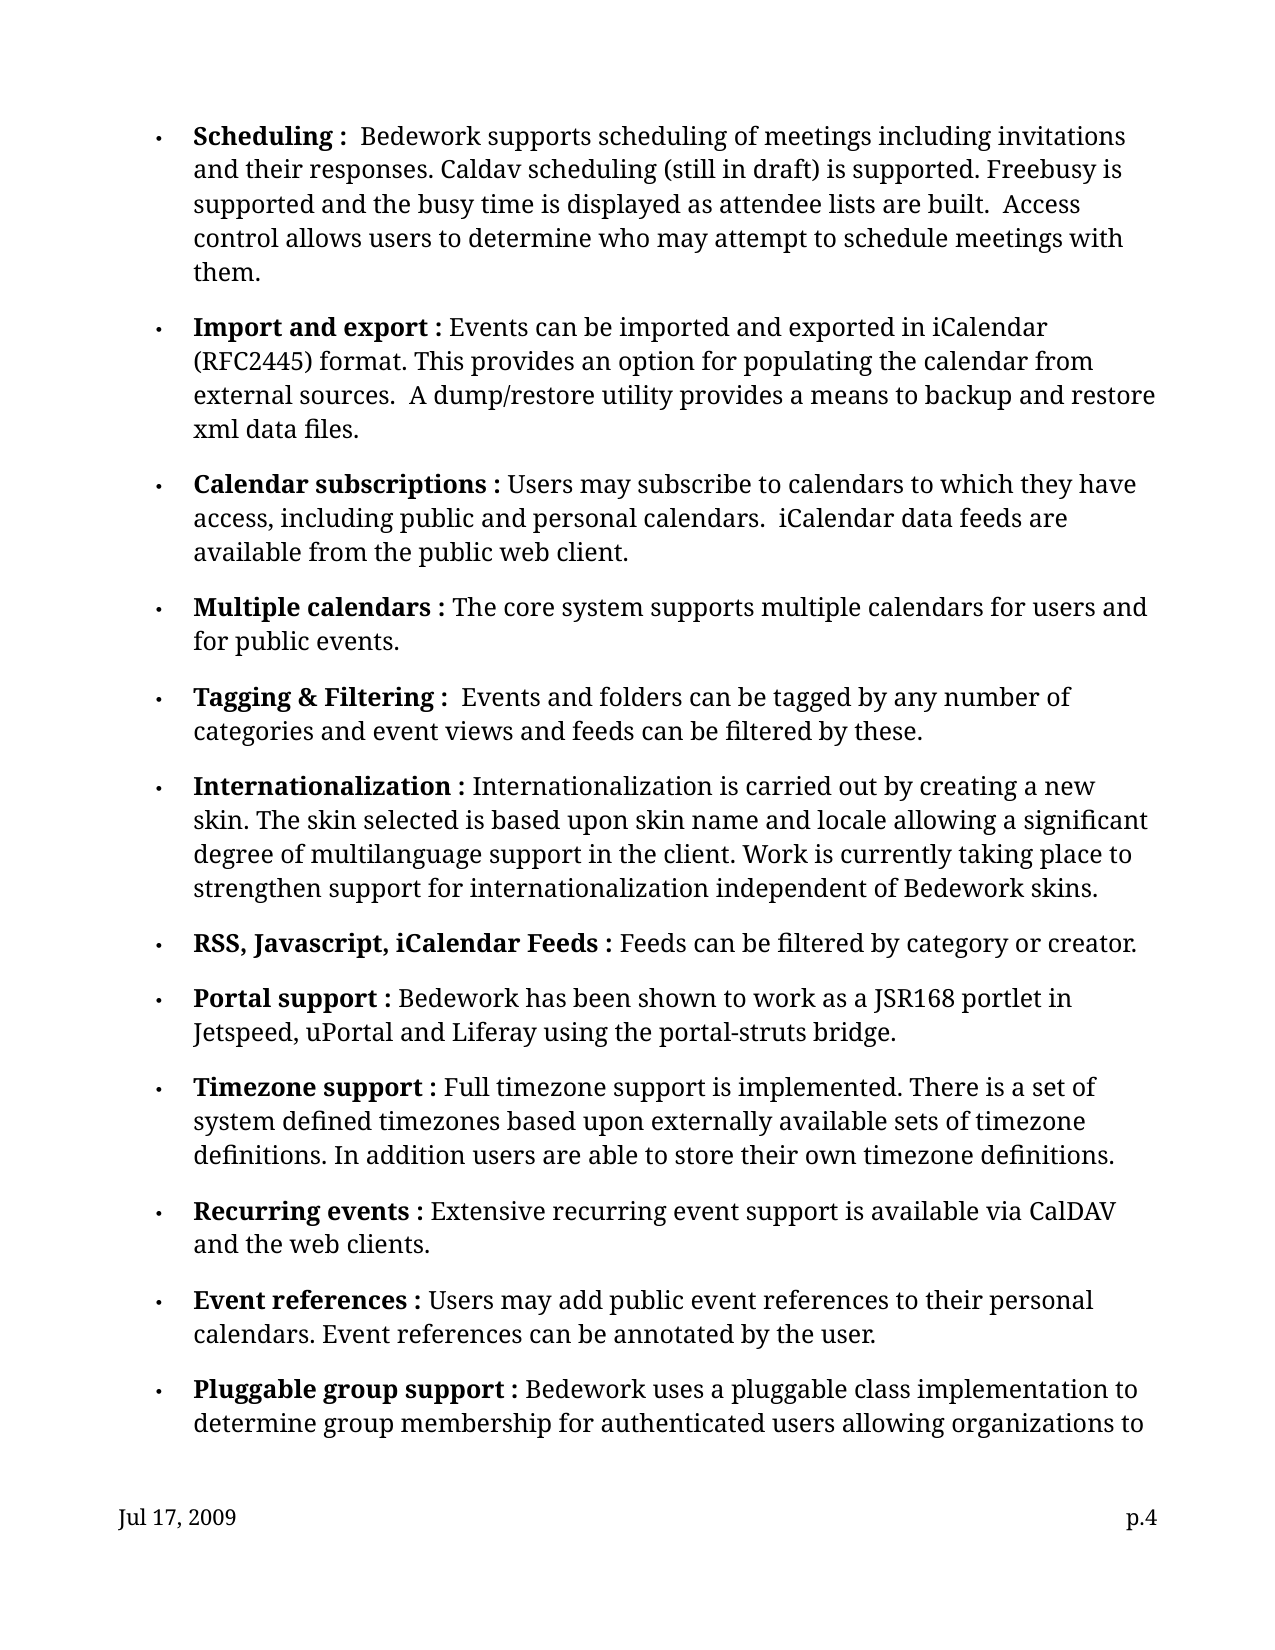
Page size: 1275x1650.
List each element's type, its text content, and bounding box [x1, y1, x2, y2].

list Tagging & Filtering : Events and folders can be tagged by any number of categories and event views and feeds can be filtered by these. [156, 679, 1157, 747]
list Calendar subscriptions : Users may subscribe to calendars to which they have access, including public and personal calendars. iCalendar data feeds are available from the public web client. [156, 467, 1157, 569]
list Recurring events : Extensive recurring event support is available via CalDAV and the web clients. [156, 1193, 1157, 1261]
list Scheduling : Bedework supports scheduling of meetings including invitations and their responses. Caldav scheduling (still in draft) is supported. Freebusy is supported and the busy time is displayed as attendee lists are built. Access control allows users to determine who may attempt to schedule meetings with them. [156, 118, 1157, 288]
list Multiple calendars : The core system supports multiple calendars for users and for public events. [156, 590, 1157, 658]
list Import and export : Events can be imported and exported in iCalendar (RFC2445) format. This provides an option for populating the calendar from external sources. A dump/restore utility provides a means to backup and restore xml data files. [156, 309, 1157, 446]
list Pluggable group support : Bedework uses a pluggable class implementation to determine group membership for authenticated users allowing organizations to [156, 1371, 1157, 1439]
list Portal support : Bedework has been shown to work as a JSR168 portlet in Jetspeed, uPortal and Liferay using the portal-struts bridge. [156, 981, 1157, 1049]
list RSS, Javascript, iCalendar Feeds : Feeds can be filtered by category or creator. [156, 926, 1157, 960]
list Timezone support : Full timezone support is implemented. There is a set of system defined timezones based upon externally available sets of timezone definitions. In addition users are able to store their own timezone definitions. [156, 1070, 1157, 1172]
list Internationalization : Internationalization is carried out by creating a new skin. The skin selected is based upon skin name and locale allowing a significant degree of multilanguage support in the client. Work is currently taking place to strengthen support for internationalization independent of Bedework skins. [156, 768, 1157, 904]
list Event references : Users may add public event references to their personal calendars. Event references can be annotated by the user. [156, 1282, 1157, 1350]
